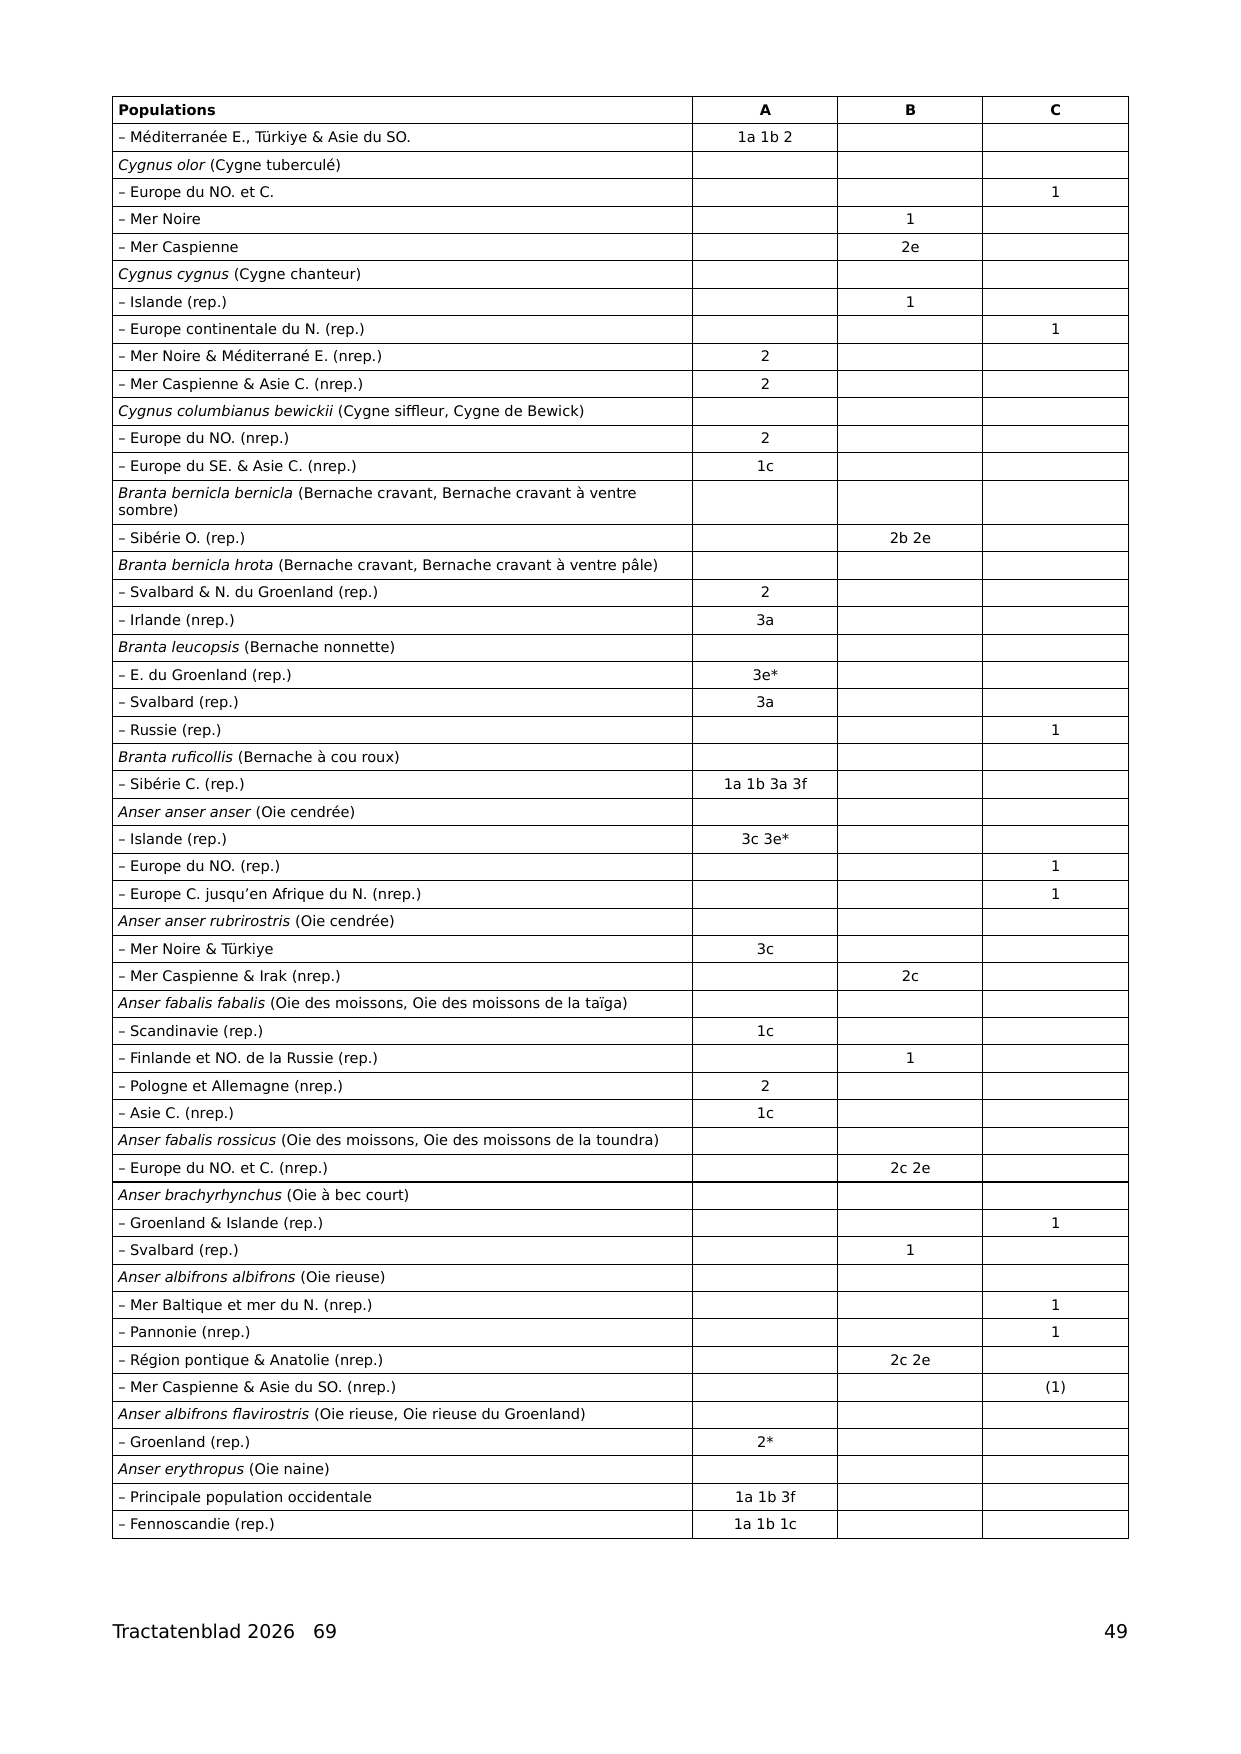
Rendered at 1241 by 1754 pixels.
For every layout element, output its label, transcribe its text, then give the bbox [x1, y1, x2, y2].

table_cell [838, 152, 982, 178]
table_cell [693, 234, 837, 260]
table_cell Anser fabalis rossicus (Oie des moissons, Oie des moissons de la toundra) [113, 1128, 692, 1154]
table_cell [838, 991, 982, 1017]
table_cell 1 [838, 1045, 982, 1072]
table_cell [838, 1183, 982, 1209]
table_cell [838, 1265, 982, 1291]
table_cell Branta bernicla hrota (Bernache cravant, Bernache cravant à ventre pâle) [113, 552, 692, 579]
table_cell Cygnus columbianus bewickii (Cygne siffleur, Cygne de Bewick) [113, 398, 692, 425]
table_cell 2 [693, 344, 837, 370]
table_cell [838, 426, 982, 452]
table_cell [693, 289, 837, 315]
table_cell [693, 881, 837, 907]
table_cell [693, 1319, 837, 1346]
table_cell [838, 261, 982, 288]
table_cell [838, 799, 982, 825]
table_cell [838, 1429, 982, 1455]
table_cell 3c [693, 936, 837, 962]
table_cell [838, 635, 982, 661]
table_cell [693, 398, 837, 425]
table_cell [983, 1429, 1128, 1455]
table_cell 2e [838, 234, 982, 260]
table_cell – Islande (rep.) [113, 289, 692, 315]
table_cell Anser fabalis fabalis (Oie des moissons, Oie des moissons de la taïga) [113, 991, 692, 1017]
table_cell 2 [693, 426, 837, 452]
table_cell [693, 261, 837, 288]
table_cell [838, 771, 982, 798]
table_cell [838, 1484, 982, 1510]
table_cell – Région pontique & Anatolie (nrep.) [113, 1347, 692, 1373]
table_cell – Mer Noire & Méditerrané E. (nrep.) [113, 344, 692, 370]
table_cell [983, 1237, 1128, 1263]
table_cell 1a 1b 2 [693, 124, 837, 151]
table_cell [838, 717, 982, 743]
table_cell 1 [983, 179, 1128, 206]
table_cell [983, 152, 1128, 178]
table_cell [838, 826, 982, 853]
table_cell – Asie C. (nrep.) [113, 1100, 692, 1127]
table_cell [838, 398, 982, 425]
table_cell 2 [693, 580, 837, 606]
table_cell [838, 607, 982, 633]
table_cell [983, 1128, 1128, 1154]
table_cell – Europe du NO. et C. [113, 179, 692, 206]
table_cell [983, 1018, 1128, 1044]
table_cell [693, 854, 837, 880]
table_cell [693, 1265, 837, 1291]
table_cell [838, 662, 982, 688]
table_cell [983, 1402, 1128, 1428]
table_cell – Groenland (rep.) [113, 1429, 692, 1455]
table_cell 1c [693, 453, 837, 479]
table_cell 1 [983, 881, 1128, 907]
table_cell [838, 124, 982, 151]
table_cell 1c [693, 1100, 837, 1127]
table_cell 1 [983, 316, 1128, 342]
table_cell [838, 179, 982, 206]
table_cell [983, 580, 1128, 606]
table_cell – Irlande (nrep.) [113, 607, 692, 633]
table_cell [838, 909, 982, 935]
table_cell [983, 552, 1128, 579]
table_cell – Mer Noire & Türkiye [113, 936, 692, 962]
table_cell – Mer Caspienne [113, 234, 692, 260]
table_cell [983, 771, 1128, 798]
table_cell [838, 936, 982, 962]
table_cell [983, 1347, 1128, 1373]
table_cell 1 [838, 207, 982, 233]
table_cell [838, 1018, 982, 1044]
table_cell [693, 1292, 837, 1318]
table_cell [983, 744, 1128, 770]
table_cell [983, 963, 1128, 989]
table_cell – Méditerranée E., Türkiye & Asie du SO. [113, 124, 692, 151]
table_cell [983, 124, 1128, 151]
table_header C [983, 97, 1128, 123]
table_cell [983, 662, 1128, 688]
table_cell [838, 744, 982, 770]
table_cell – Scandinavie (rep.) [113, 1018, 692, 1044]
table_cell 2 [693, 1073, 837, 1099]
table_cell 2b 2e [838, 525, 982, 551]
table_cell [983, 234, 1128, 260]
table_cell Branta leucopsis (Bernache nonnette) [113, 635, 692, 661]
table_cell [693, 1155, 837, 1181]
table_cell 3a [693, 607, 837, 633]
table_cell [983, 689, 1128, 716]
table_cell – Pologne et Allemagne (nrep.) [113, 1073, 692, 1099]
table_cell [983, 344, 1128, 370]
table_cell Branta bernicla bernicla (Bernache cravant, Bernache cravant à ventre sombre) [113, 481, 692, 524]
table_cell Anser albifrons flavirostris (Oie rieuse, Oie rieuse du Groenland) [113, 1402, 692, 1428]
table_cell – Mer Caspienne & Irak (nrep.) [113, 963, 692, 989]
table_cell [693, 316, 837, 342]
table_cell [693, 991, 837, 1017]
table_cell Anser brachyrhynchus (Oie à bec court) [113, 1183, 692, 1209]
table_cell [838, 1073, 982, 1099]
table_cell – Europe C. jusqu’en Afrique du N. (nrep.) [113, 881, 692, 907]
table_cell [693, 552, 837, 579]
table_cell – Svalbard & N. du Groenland (rep.) [113, 580, 692, 606]
table_cell [838, 1319, 982, 1346]
table_cell Anser anser rubrirostris (Oie cendrée) [113, 909, 692, 935]
table_cell – Finlande et NO. de la Russie (rep.) [113, 1045, 692, 1072]
table_cell [693, 179, 837, 206]
table_cell – Islande (rep.) [113, 826, 692, 853]
table_cell [983, 1073, 1128, 1099]
table_cell 1 [983, 1210, 1128, 1236]
table_cell [983, 635, 1128, 661]
table_cell [983, 1456, 1128, 1483]
table_cell 3e* [693, 662, 837, 688]
table_header A [693, 97, 837, 123]
table_cell [983, 607, 1128, 633]
table_cell [693, 1456, 837, 1483]
table_cell 1a 1b 1c [693, 1511, 837, 1537]
table_cell – Pannonie (nrep.) [113, 1319, 692, 1346]
table_cell Anser albifrons albifrons (Oie rieuse) [113, 1265, 692, 1291]
table_cell [838, 552, 982, 579]
table_header B [838, 97, 982, 123]
table_cell 1a 1b 3a 3f [693, 771, 837, 798]
table_cell [693, 1347, 837, 1373]
table_cell [693, 1402, 837, 1428]
table_cell – Sibérie O. (rep.) [113, 525, 692, 551]
table_cell [693, 1210, 837, 1236]
table_cell – Mer Noire [113, 207, 692, 233]
table_cell [983, 1183, 1128, 1209]
table_cell – Europe du SE. & Asie C. (nrep.) [113, 453, 692, 479]
table_cell [983, 1265, 1128, 1291]
table_cell [838, 453, 982, 479]
table_cell – Europe du NO. (nrep.) [113, 426, 692, 452]
table_cell [693, 152, 837, 178]
table_cell 3c 3e* [693, 826, 837, 853]
table_cell [983, 909, 1128, 935]
table_cell [838, 1402, 982, 1428]
table_cell [838, 1374, 982, 1401]
table_cell [693, 635, 837, 661]
table_cell [983, 1045, 1128, 1072]
table_cell [838, 881, 982, 907]
table_cell 1 [838, 289, 982, 315]
table_cell 2 [693, 371, 837, 397]
table_cell Cygnus olor (Cygne tuberculé) [113, 152, 692, 178]
table_cell [983, 1511, 1128, 1537]
table_cell [838, 1292, 982, 1318]
table_cell [838, 316, 982, 342]
table_cell 1 [983, 854, 1128, 880]
table_cell – Mer Caspienne & Asie du SO. (nrep.) [113, 1374, 692, 1401]
table_cell [983, 426, 1128, 452]
table_cell [838, 481, 982, 524]
table_cell – Sibérie C. (rep.) [113, 771, 692, 798]
table_cell 1c [693, 1018, 837, 1044]
table_cell [838, 344, 982, 370]
table_cell [983, 1484, 1128, 1510]
table_cell 2c 2e [838, 1155, 982, 1181]
table_cell [838, 1210, 982, 1236]
table_cell [838, 1456, 982, 1483]
table_cell [983, 826, 1128, 853]
table_cell – Mer Baltique et mer du N. (nrep.) [113, 1292, 692, 1318]
table_cell [693, 963, 837, 989]
table_cell – Europe du NO. et C. (nrep.) [113, 1155, 692, 1181]
table_cell – Principale population occidentale [113, 1484, 692, 1510]
table_cell [838, 580, 982, 606]
table_cell [838, 371, 982, 397]
table_cell 1 [983, 1319, 1128, 1346]
table_cell 1 [983, 717, 1128, 743]
table_cell [693, 717, 837, 743]
table_cell – Svalbard (rep.) [113, 1237, 692, 1263]
table_cell – Russie (rep.) [113, 717, 692, 743]
table_cell [838, 1100, 982, 1127]
table_cell [838, 689, 982, 716]
table_cell 2c [838, 963, 982, 989]
table_cell [983, 289, 1128, 315]
table_cell [838, 854, 982, 880]
table_cell [983, 525, 1128, 551]
table_cell (1) [983, 1374, 1128, 1401]
table_cell [693, 1237, 837, 1263]
table_cell – Groenland & Islande (rep.) [113, 1210, 692, 1236]
table_cell [693, 207, 837, 233]
table_cell [983, 991, 1128, 1017]
table_cell 1 [983, 1292, 1128, 1318]
table_cell 1 [838, 1237, 982, 1263]
table_cell – Europe du NO. (rep.) [113, 854, 692, 880]
table_cell [983, 207, 1128, 233]
table_cell [983, 936, 1128, 962]
table_cell 2* [693, 1429, 837, 1455]
table_cell 1a 1b 3f [693, 1484, 837, 1510]
table_cell [693, 909, 837, 935]
table_cell Cygnus cygnus (Cygne chanteur) [113, 261, 692, 288]
table_cell [983, 1155, 1128, 1181]
table_cell [983, 481, 1128, 524]
table_cell 3a [693, 689, 837, 716]
table_header Populations [113, 97, 692, 123]
table_cell [693, 1374, 837, 1401]
table_cell Anser anser anser (Oie cendrée) [113, 799, 692, 825]
table_cell [838, 1511, 982, 1537]
table_cell [693, 525, 837, 551]
table_cell [838, 1128, 982, 1154]
table_cell Anser erythropus (Oie naine) [113, 1456, 692, 1483]
table_cell [983, 371, 1128, 397]
table_cell Branta ruficollis (Bernache à cou roux) [113, 744, 692, 770]
table_cell [693, 1045, 837, 1072]
table_cell 2c 2e [838, 1347, 982, 1373]
table_cell – E. du Groenland (rep.) [113, 662, 692, 688]
table_cell [983, 261, 1128, 288]
table_cell [983, 1100, 1128, 1127]
table_cell [693, 1128, 837, 1154]
table_cell [693, 744, 837, 770]
table_cell [983, 453, 1128, 479]
table_cell – Svalbard (rep.) [113, 689, 692, 716]
table_cell [693, 1183, 837, 1209]
table_cell – Fennoscandie (rep.) [113, 1511, 692, 1537]
table_cell [693, 481, 837, 524]
table_cell [983, 398, 1128, 425]
table_cell [693, 799, 837, 825]
table_cell – Mer Caspienne & Asie C. (nrep.) [113, 371, 692, 397]
table_cell – Europe continentale du N. (rep.) [113, 316, 692, 342]
table_cell [983, 799, 1128, 825]
